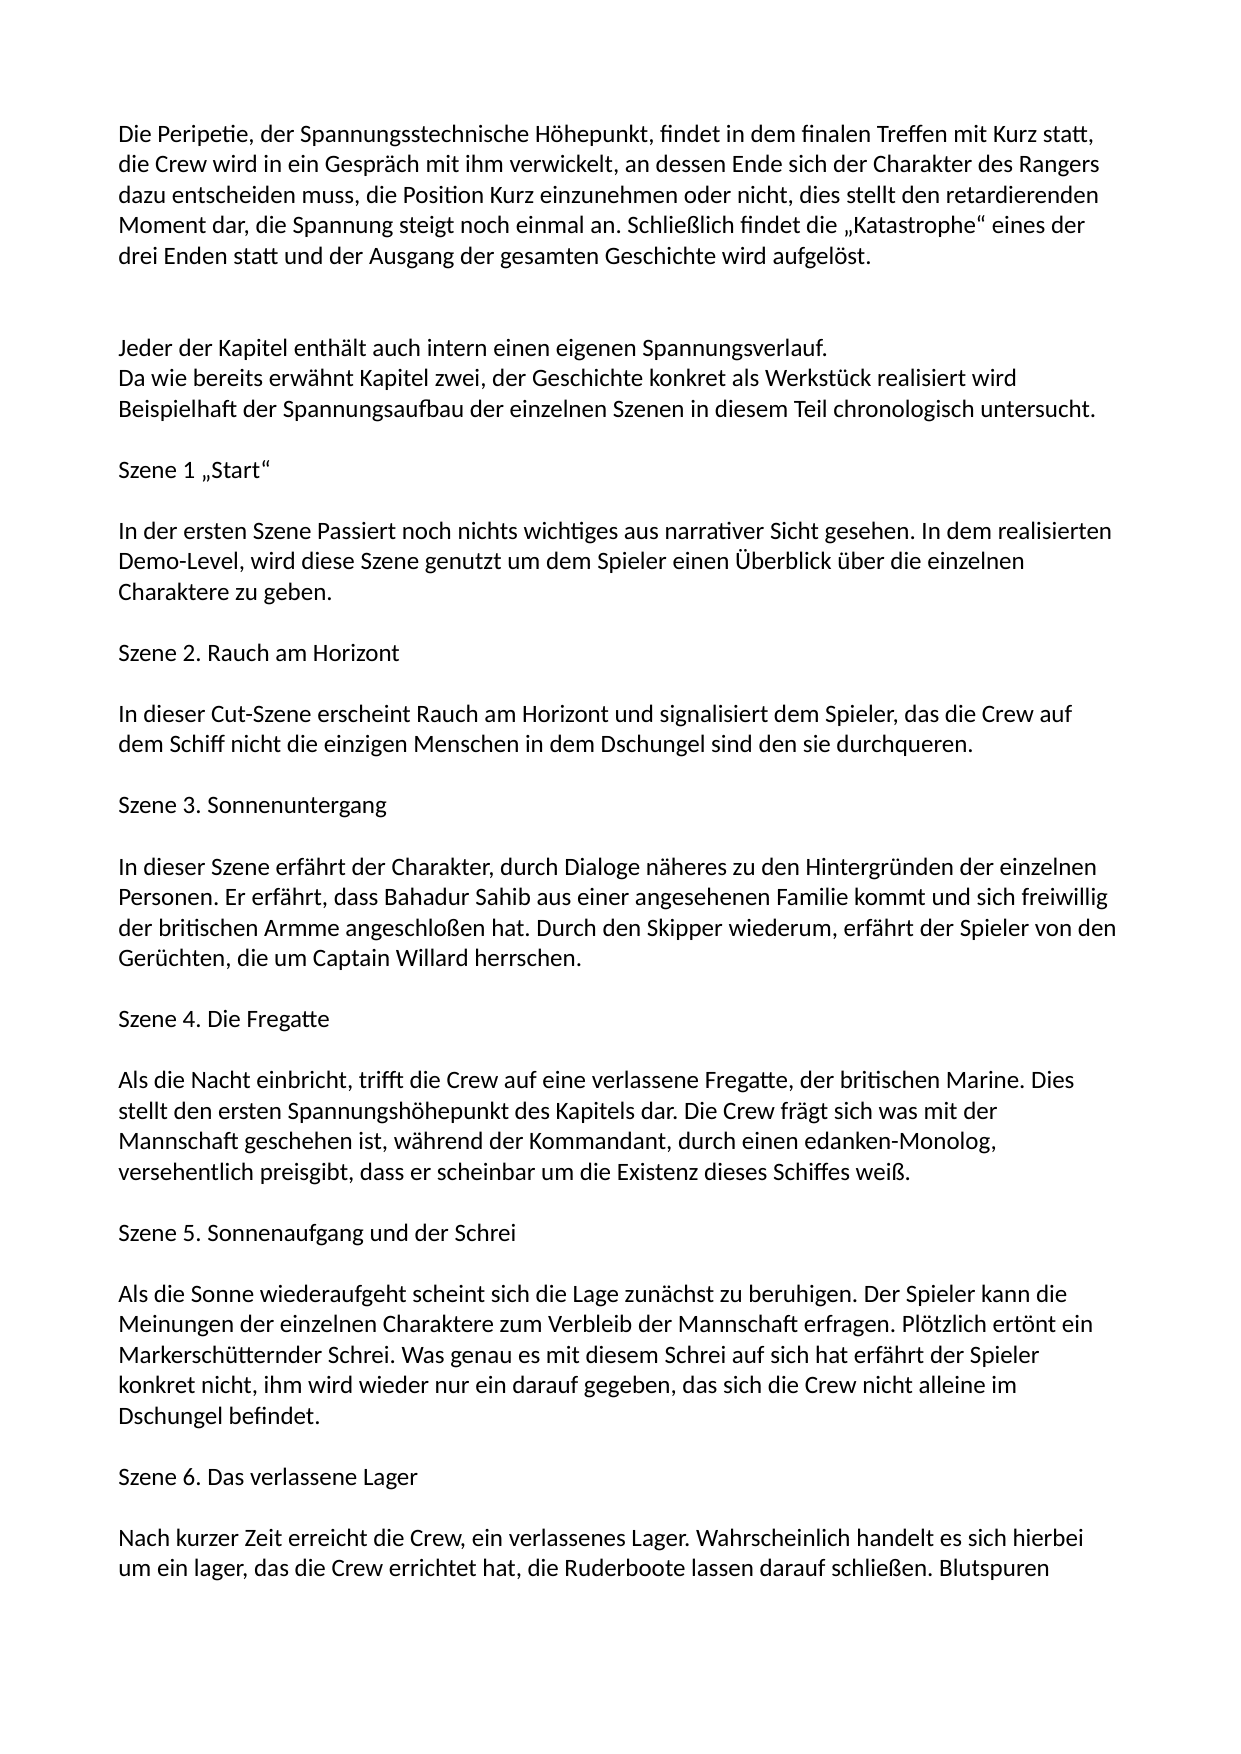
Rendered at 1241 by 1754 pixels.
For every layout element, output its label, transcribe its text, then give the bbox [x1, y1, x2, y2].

text Szene 2. Rauch am Horizont [118, 637, 1122, 667]
text Jeder der Kapitel enthält auch intern einen eigenen Spannungsverlauf. [118, 332, 1122, 362]
text Nach kurzer Zeit erreicht die Crew, ein verlassenes Lager. Wahrscheinlich handelt es sich hierbei um ein lager, das die Crew errichtet hat, die Ruderboote lassen darauf schließen. Blutspuren [118, 1522, 1122, 1583]
text In dieser Szene erfährt der Charakter, durch Dialoge näheres zu den Hintergründen der einzelnen Personen. Er erfährt, dass Bahadur Sahib aus einer angesehenen Familie kommt und sich freiwillig der britischen Armme angeschloßen hat. Durch den Skipper wiederum, erfährt der Spieler von den Gerüchten, die um Captain Willard herrschen. [118, 851, 1122, 973]
text Szene 5. Sonnenaufgang und der Schrei [118, 1217, 1122, 1247]
text Szene 1 „Start“ [118, 454, 1122, 484]
text Szene 3. Sonnenuntergang [118, 789, 1122, 820]
text Da wie bereits erwähnt Kapitel zwei, der Geschichte konkret als Werkstück realisiert wird Beispielhaft der Spannungsaufbau der einzelnen Szenen in diesem Teil chronologisch untersucht. [118, 362, 1122, 423]
text Als die Nacht einbricht, trifft die Crew auf eine verlassene Fregatte, der britischen Marine. Dies stellt den ersten Spannungshöhepunkt des Kapitels dar. Die Crew frägt sich was mit der Mannschaft geschehen ist, während der Kommandant, durch einen edanken-Monolog, versehentlich preisgibt, dass er scheinbar um die Existenz dieses Schiffes weiß. [118, 1064, 1122, 1186]
text Szene 6. Das verlassene Lager [118, 1461, 1122, 1492]
text Die Peripetie, der Spannungsstechnische Höhepunkt, findet in dem finalen Treffen mit Kurz statt, die Crew wird in ein Gespräch mit ihm verwickelt, an dessen Ende sich der Charakter des Rangers dazu entscheiden muss, die Position Kurz einzunehmen oder nicht, dies stellt den retardierenden Moment dar, die Spannung steigt noch einmal an. Schließlich findet die „Katastrophe“ eines der drei Enden statt und der Ausgang der gesamten Geschichte wird aufgelöst. [118, 118, 1122, 271]
text In dieser Cut-Szene erscheint Rauch am Horizont und signalisiert dem Spieler, das die Crew auf dem Schiff nicht die einzigen Menschen in dem Dschungel sind den sie durchqueren. [118, 698, 1122, 759]
text In der ersten Szene Passiert noch nichts wichtiges aus narrativer Sicht gesehen. In dem realisierten Demo-Level, wird diese Szene genutzt um dem Spieler einen Überblick über die einzelnen Charaktere zu geben. [118, 515, 1122, 606]
text Als die Sonne wiederaufgeht scheint sich die Lage zunächst zu beruhigen. Der Spieler kann die Meinungen der einzelnen Charaktere zum Verbleib der Mannschaft erfragen. Plötzlich ertönt ein Markerschütternder Schrei. Was genau es mit diesem Schrei auf sich hat erfährt der Spieler konkret nicht, ihm wird wieder nur ein darauf gegeben, das sich die Crew nicht alleine im Dschungel befindet. [118, 1278, 1122, 1431]
text Szene 4. Die Fregatte [118, 1003, 1122, 1034]
